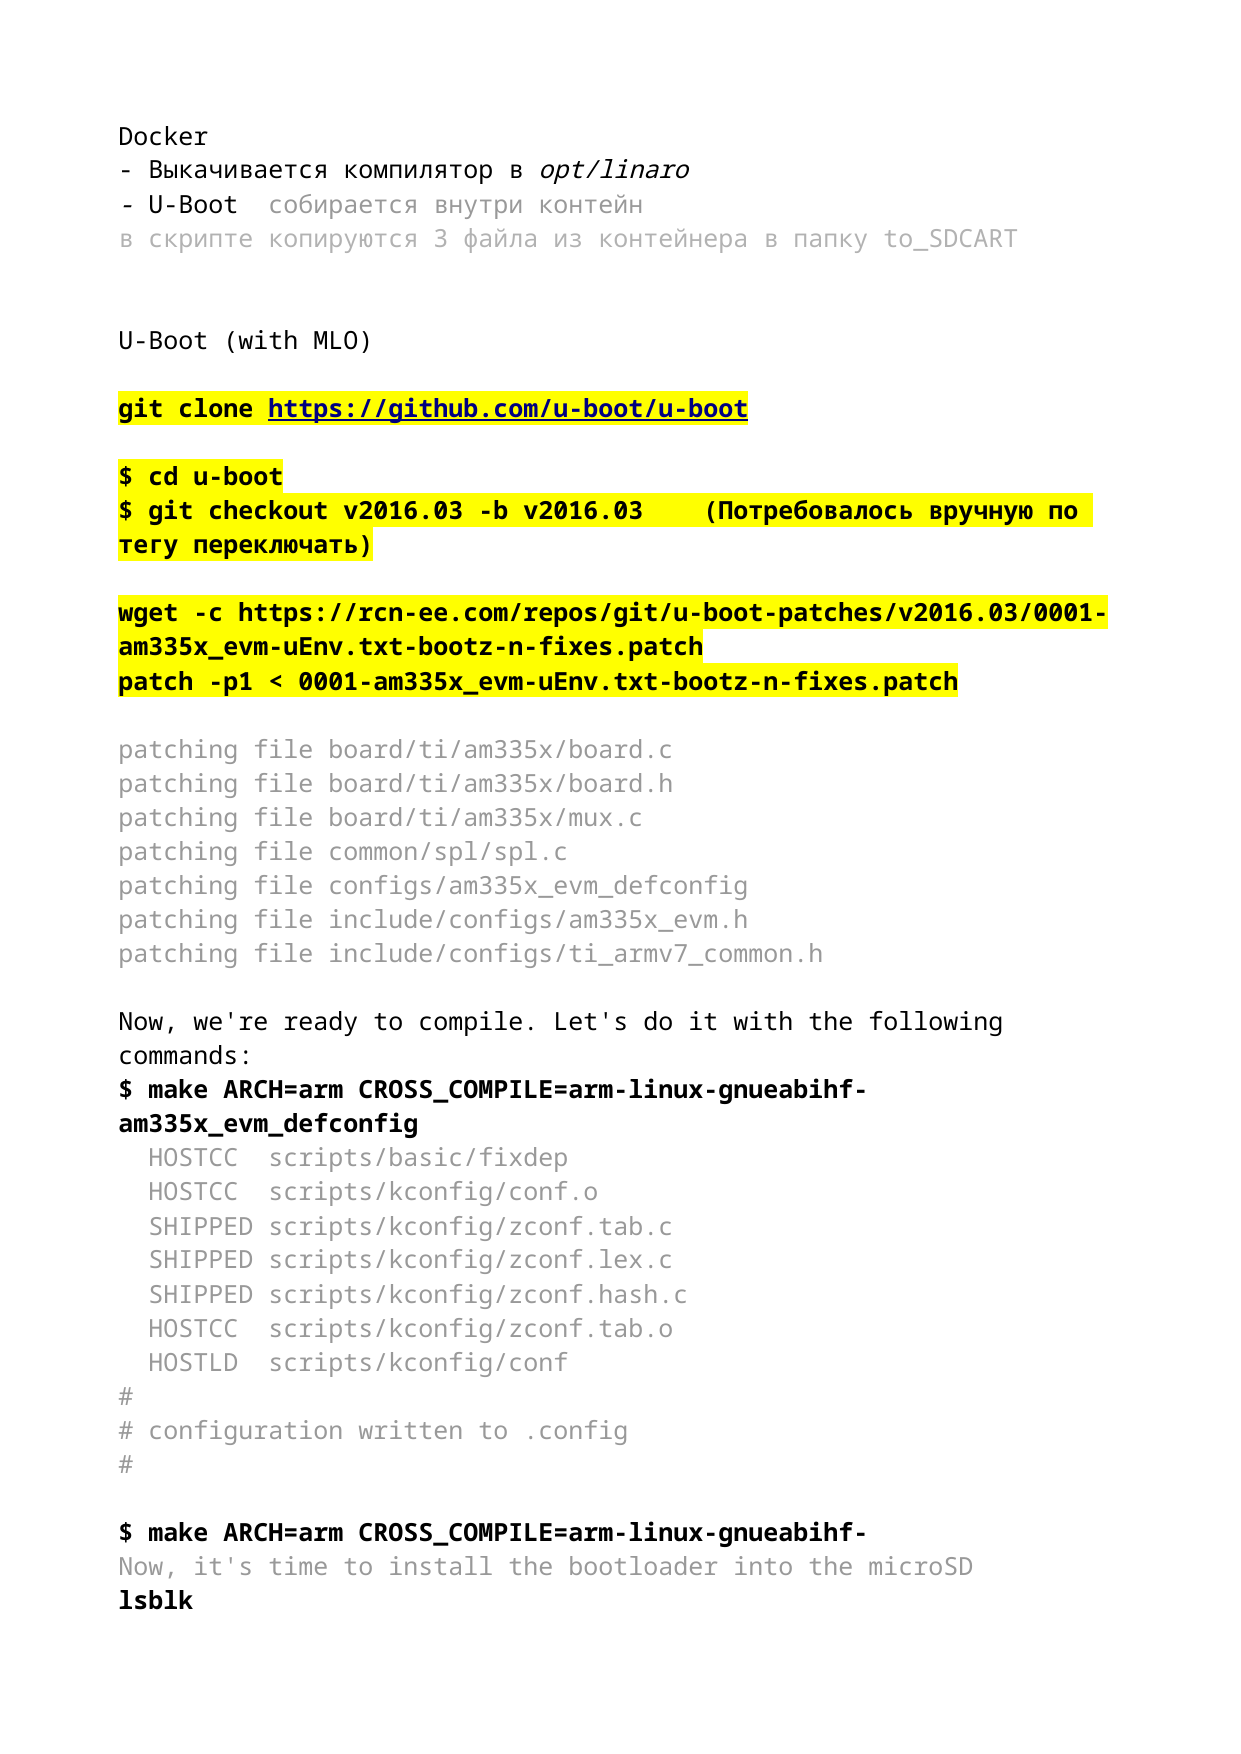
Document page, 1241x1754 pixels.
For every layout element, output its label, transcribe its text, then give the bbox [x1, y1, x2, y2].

text U-Boot (with MLO) [118, 322, 1122, 357]
text patching file include/configs/ti_armv7_common.h [118, 936, 1122, 970]
text Now, we're ready to compile. Let's do it with the following commands: [118, 1004, 1122, 1072]
text Now, it's time to install the bootloader into the microSD [118, 1549, 1122, 1583]
text # [118, 1378, 1122, 1412]
text wget -c https://rcn-ee.com/repos/git/u-boot-patches/v2016.03/0001-am335x_evm-uEnv.txt-bootz-n-fixes.patch [118, 595, 1122, 663]
text HOSTCC scripts/kconfig/zconf.tab.o [118, 1310, 1122, 1344]
text # configuration written to .config [118, 1412, 1122, 1447]
text - U-Boot собирается внутри контейн [118, 186, 1122, 220]
text # [118, 1447, 1122, 1481]
text HOSTLD scripts/kconfig/conf [118, 1344, 1122, 1378]
text - Выкачивается компилятор в opt/linaro [118, 152, 1122, 186]
text patching file include/configs/am335x_evm.h [118, 902, 1122, 936]
text HOSTCC scripts/kconfig/conf.o [118, 1174, 1122, 1208]
text $ git checkout v2016.03 -b v2016.03 (Потребовалось вручную по тегу переключать) [118, 493, 1122, 561]
text lsblk [118, 1583, 1122, 1617]
text patching file board/ti/am335x/board.c [118, 731, 1122, 765]
text SHIPPED scripts/kconfig/zconf.tab.c [118, 1208, 1122, 1242]
text SHIPPED scripts/kconfig/zconf.hash.c [118, 1276, 1122, 1310]
text git clone https://github.com/u-boot/u-boot [118, 391, 1122, 425]
text patching file configs/am335x_evm_defconfig [118, 867, 1122, 902]
text HOSTCC scripts/basic/fixdep [118, 1140, 1122, 1174]
text patch -p1 < 0001-am335x_evm-uEnv.txt-bootz-n-fixes.patch [118, 663, 1122, 697]
text patching file common/spl/spl.c [118, 833, 1122, 867]
text patching file board/ti/am335x/mux.c [118, 799, 1122, 833]
text SHIPPED scripts/kconfig/zconf.lex.c [118, 1242, 1122, 1276]
text Docker [118, 118, 1122, 152]
text $ cd u-boot [118, 459, 1122, 493]
text patching file board/ti/am335x/board.h [118, 765, 1122, 799]
text в скрипте копируются 3 файла из контейнера в папку to_SDCART [118, 220, 1122, 254]
text $ make ARCH=arm CROSS_COMPILE=arm-linux-gnueabihf- [118, 1515, 1122, 1549]
text $ make ARCH=arm CROSS_COMPILE=arm-linux-gnueabihf- am335x_evm_defconfig [118, 1072, 1122, 1140]
